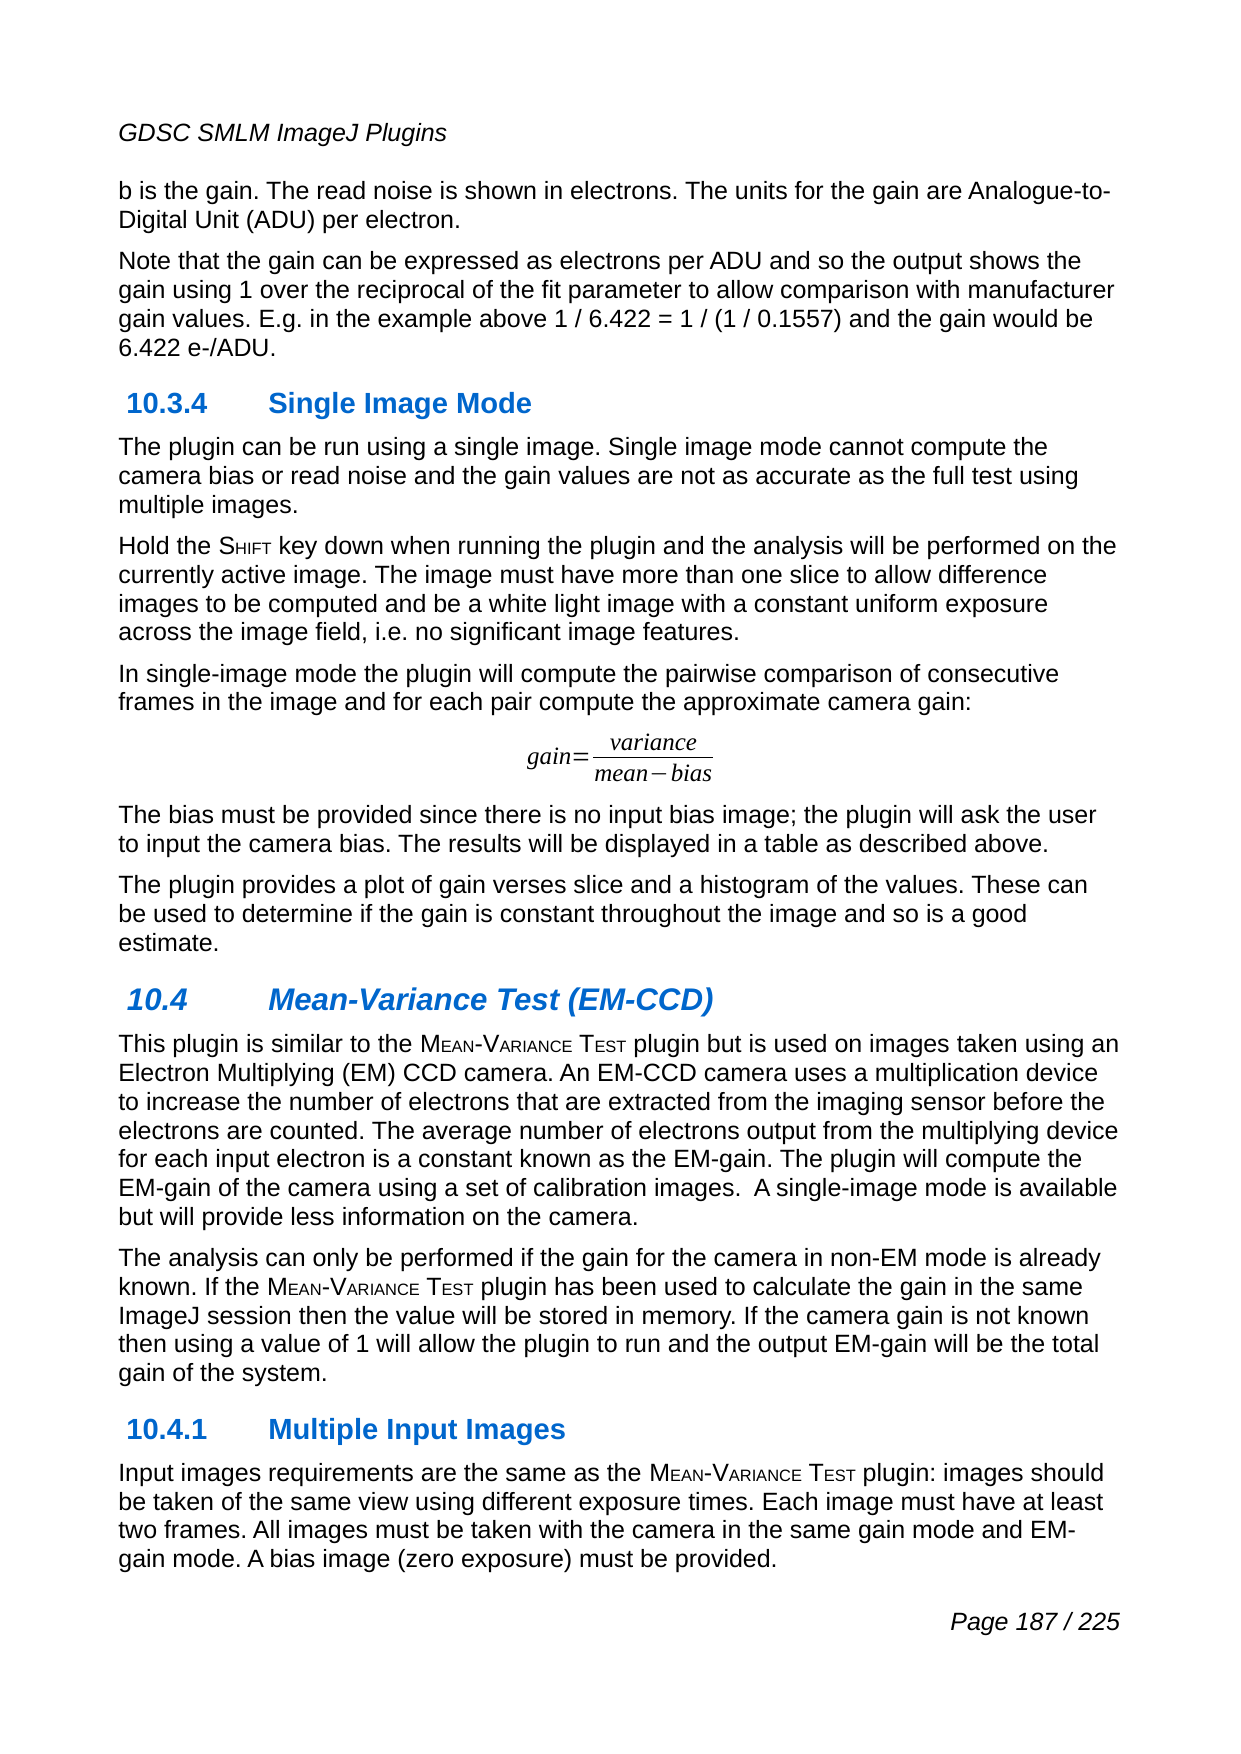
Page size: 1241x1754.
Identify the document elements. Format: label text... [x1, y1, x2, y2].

text In single-image mode the plugin will compute the pairwise comparison of consecutive frames in the image and for each pair compute the approximate camera gain: [118, 659, 1122, 716]
subtitle Single Image Mode [118, 386, 1122, 420]
subtitle Multiple Input Images [118, 1412, 1122, 1446]
text The analysis can only be performed if the gain for the camera in non-EM mode is already known. If the Mean-Variance Test plugin has been used to calculate the gain in the same ImageJ session then the value will be stored in memory. If the camera gain is not known then using a value of 1 will allow the plugin to run and the output EM-gain will be the total gain of the system. [118, 1243, 1122, 1387]
text The plugin can be run using a single image. Single image mode cannot compute the camera bias or read noise and the gain values are not as accurate as the full test using multiple images. [118, 432, 1122, 519]
text b is the gain. The read noise is shown in electrons. The units for the gain are Analogue-to-Digital Unit (ADU) per electron. [118, 176, 1122, 234]
text This plugin is similar to the Mean-Variance Test plugin but is used on images taken using an Electron Multiplying (EM) CCD camera. An EM-CCD camera uses a multiplication device to increase the number of electrons that are extracted from the imaging sensor before the electrons are counted. The average number of electrons output from the multiplying device for each input electron is a constant known as the EM-gain. The plugin will compute the EM-gain of the camera using a set of calibration images. A single-image mode is available but will provide less information on the camera. [118, 1029, 1122, 1231]
subtitle Mean-Variance Test (EM-CCD) [118, 981, 1122, 1017]
text Hold the Shift key down when running the plugin and the analysis will be performed on the currently active image. The image must have more than one slice to allow difference images to be computed and be a white light image with a constant uniform exposure across the image field, i.e. no significant image features. [118, 531, 1122, 646]
text The plugin provides a plot of gain verses slice and a histogram of the values. These can be used to determine if the gain is constant throughout the image and so is a good estimate. [118, 870, 1122, 956]
text The bias must be provided since there is no input bias image; the plugin will ask the user to input the camera bias. The results will be displayed in a table as described above. [118, 800, 1122, 858]
text Note that the gain can be expressed as electrons per ADU and so the output shows the gain using 1 over the reciprocal of the fit parameter to allow comparison with manufacturer gain values. E.g. in the example above 1 / 6.422 = 1 / (1 / 0.1557) and the gain would be 6.422 e-/ADU. [118, 246, 1122, 361]
text Input images requirements are the same as the Mean-Variance Test plugin: images should be taken of the same view using different exposure times. Each image must have at least two frames. All images must be taken with the camera in the same gain mode and EM-gain mode. A bias image (zero exposure) must be provided. [118, 1458, 1122, 1573]
